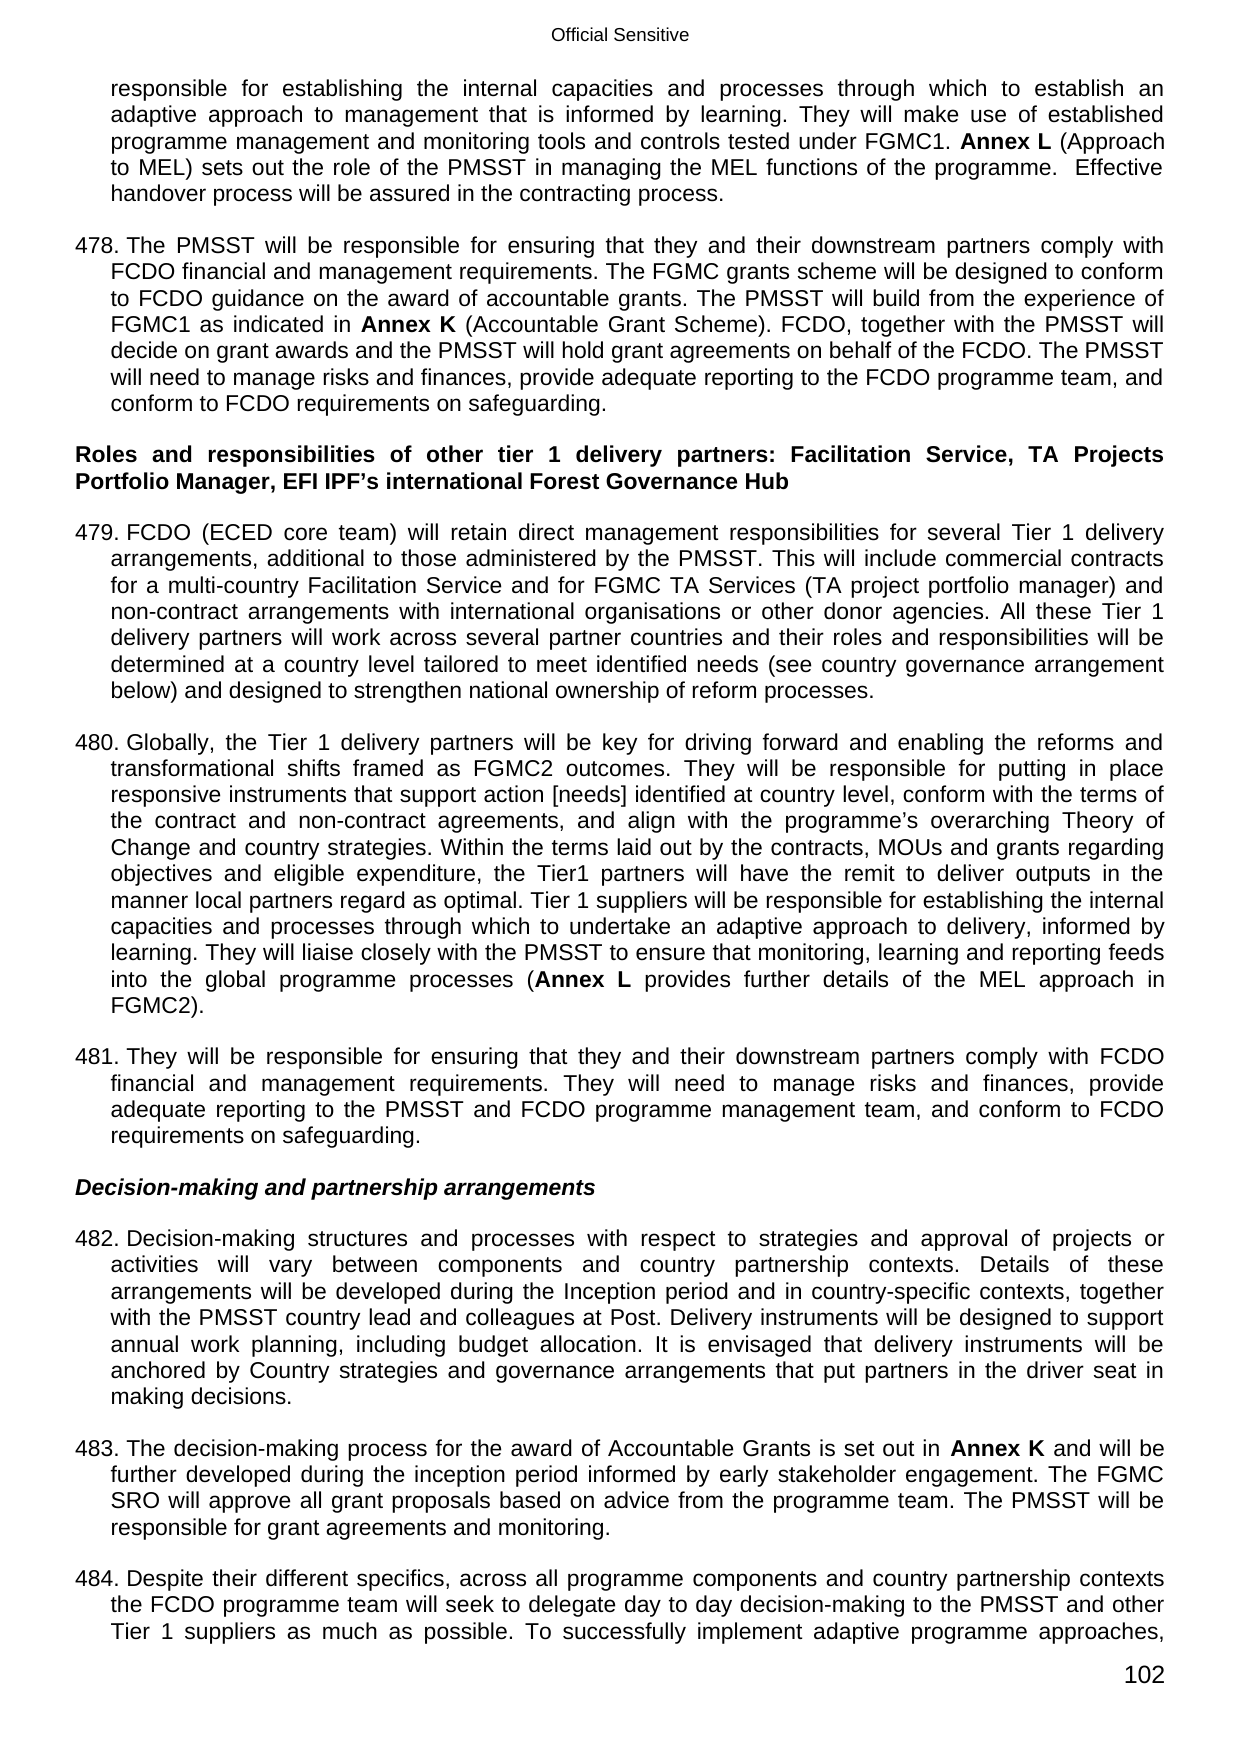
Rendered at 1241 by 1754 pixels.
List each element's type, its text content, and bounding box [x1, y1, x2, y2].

list The PMSST will be responsible for ensuring that they and their downstream partners comply with FCDO financial and management requirements. The FGMC grants scheme will be designed to conform to FCDO guidance on the award of accountable grants. The PMSST will build from the experience of FGMC1 as indicated in Annex K (Accountable Grant Scheme). FCDO, together with the PMSST will decide on grant awards and the PMSST will hold grant agreements on behalf of the FCDO. The PMSST will need to manage risks and finances, provide adequate reporting to the FCDO programme team, and conform to FCDO requirements on safeguarding. [75, 232, 1165, 416]
list They will be responsible for ensuring that they and their downstream partners comply with FCDO financial and management requirements. They will need to manage risks and finances, provide adequate reporting to the PMSST and FCDO programme management team, and conform to FCDO requirements on safeguarding. [75, 1043, 1165, 1149]
list Decision-making structures and processes with respect to strategies and approval of projects or activities will vary between components and country partnership contexts. Details of these arrangements will be developed during the Inception period and in country-specific contexts, together with the PMSST country lead and colleagues at Post. Delivery instruments will be designed to support annual work planning, including budget allocation. It is envisaged that delivery instruments will be anchored by Country strategies and governance arrangements that put partners in the driver seat in making decisions. [75, 1225, 1165, 1409]
list The decision-making process for the award of Accountable Grants is set out in Annex K and will be further developed during the inception period informed by early stakeholder engagement. The FGMC SRO will approve all grant proposals based on advice from the programme team. The PMSST will be responsible for grant agreements and monitoring. [75, 1434, 1165, 1540]
list responsible for establishing the internal capacities and processes through which to establish an adaptive approach to management that is informed by learning. They will make use of established programme management and monitoring tools and controls tested under FGMC1. Annex L (Approach to MEL) sets out the role of the PMSST in managing the MEL functions of the programme. Effective handover process will be assured in the contracting process. [75, 75, 1165, 207]
list Globally, the Tier 1 delivery partners will be key for driving forward and enabling the reforms and transformational shifts framed as FGMC2 outcomes. They will be responsible for putting in place responsive instruments that support action [needs] identified at country level, conform with the terms of the contract and non-contract agreements, and align with the programme’s overarching Theory of Change and country strategies. Within the terms laid out by the contracts, MOUs and grants regarding objectives and eligible expenditure, the Tier1 partners will have the remit to deliver outputs in the manner local partners regard as optimal. Tier 1 suppliers will be responsible for establishing the internal capacities and processes through which to undertake an adaptive approach to delivery, informed by learning. They will liaise closely with the PMSST to ensure that monitoring, learning and reporting feeds into the global programme processes (Annex L provides further details of the MEL approach in FGMC2). [75, 728, 1165, 1018]
subtitle Decision-making and partnership arrangements [75, 1174, 1165, 1200]
list FCDO (ECED core team) will retain direct management responsibilities for several Tier 1 delivery arrangements, additional to those administered by the PMSST. This will include commercial contracts for a multi-country Facilitation Service and for FGMC TA Services (TA project portfolio manager) and non-contract arrangements with international organisations or other donor agencies. All these Tier 1 delivery partners will work across several partner countries and their roles and responsibilities will be determined at a country level tailored to meet identified needs (see country governance arrangement below) and designed to strengthen national ownership of reform processes. [75, 519, 1165, 703]
list Despite their different specifics, across all programme components and country partnership contexts the FCDO programme team will seek to delegate day to day decision-making to the PMSST and other Tier 1 suppliers as much as possible. To successfully implement adaptive programme approaches, [75, 1565, 1165, 1644]
subtitle Roles and responsibilities of other tier 1 delivery partners: Facilitation Service, TA Projects Portfolio Manager, EFI IPF’s international Forest Governance Hub [75, 441, 1165, 494]
